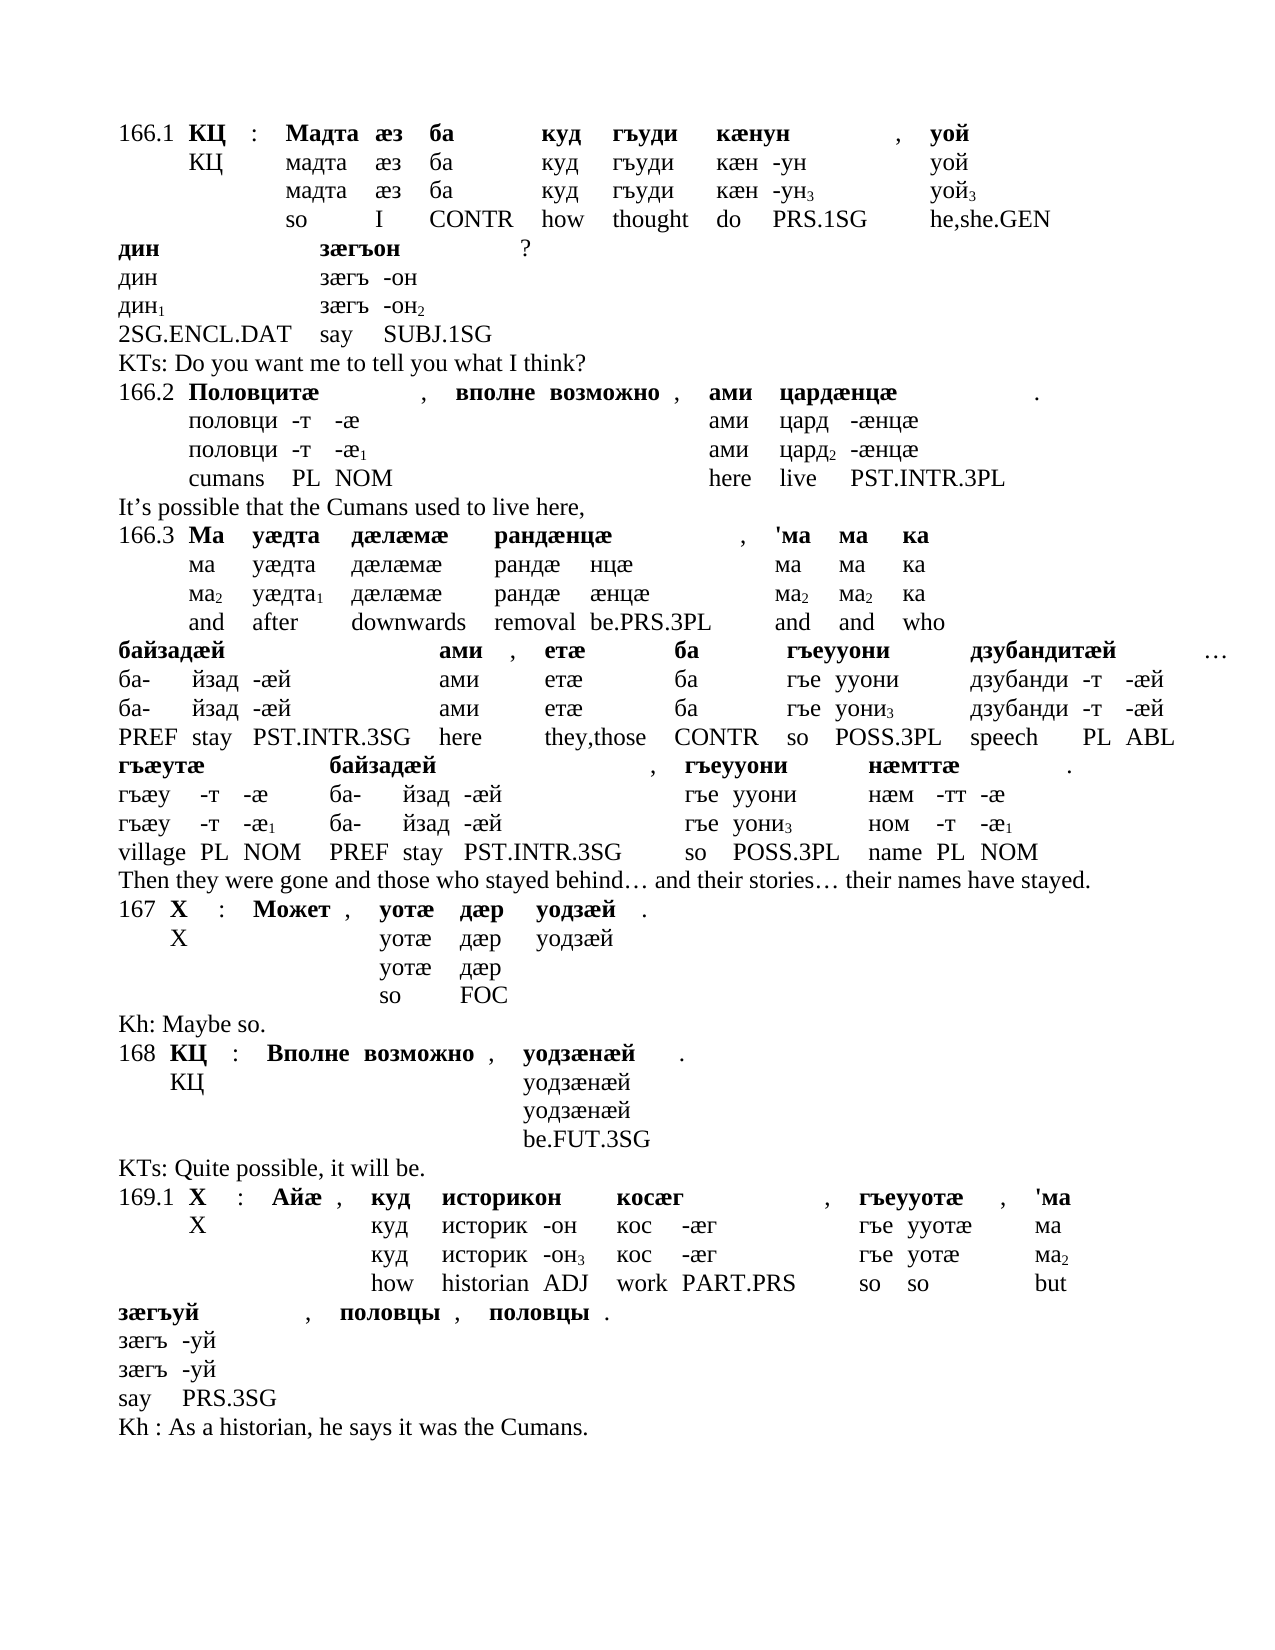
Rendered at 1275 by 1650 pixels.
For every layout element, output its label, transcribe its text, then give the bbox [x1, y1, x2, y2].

text how [371, 1268, 414, 1297]
text -æй [1125, 693, 1176, 722]
text village [118, 837, 186, 866]
text Может [253, 894, 331, 923]
text зæгъ [118, 1354, 168, 1383]
text кос [616, 1239, 668, 1268]
text -æй [253, 693, 411, 722]
text мадта [285, 147, 347, 176]
text ба [429, 147, 514, 176]
text ма2 [774, 578, 811, 607]
text йзад [403, 808, 450, 837]
text гъуди [612, 118, 702, 147]
text he,she.GEN [930, 204, 1051, 233]
text кæн [716, 147, 758, 176]
text рандæ [494, 578, 576, 607]
text -он [383, 262, 492, 291]
text нæм [868, 779, 922, 808]
text уотæ [907, 1239, 972, 1268]
text куд [371, 1211, 414, 1239]
text -он [543, 1211, 589, 1239]
text PST.INTR.3PL [850, 463, 1006, 492]
text . [678, 1038, 699, 1067]
text how [541, 204, 584, 233]
text Вполне [267, 1038, 350, 1067]
text половци [188, 406, 278, 434]
text PRS.3SG [182, 1383, 277, 1412]
text байзадæй [329, 751, 636, 779]
text зæгъ [118, 1326, 168, 1354]
text thought [612, 204, 689, 233]
text -æнцæ [850, 434, 1006, 463]
text мадта [285, 176, 347, 204]
text уодзæй [536, 923, 614, 952]
text ма [1034, 1211, 1069, 1239]
text , [650, 751, 671, 779]
text ба [674, 664, 759, 693]
text Половцитæ [188, 377, 407, 406]
text POSS.3PL [835, 722, 942, 751]
text историк [442, 1211, 529, 1239]
text æнцæ [590, 578, 712, 607]
text возможно [549, 377, 660, 406]
text æз [375, 176, 401, 204]
text -тт [936, 779, 966, 808]
text кæнун [716, 118, 881, 147]
text дин1 [118, 291, 292, 319]
text ма [838, 521, 888, 549]
text here [439, 722, 482, 751]
text , [674, 377, 695, 406]
text ма [774, 549, 811, 578]
text be.PRS.3PL [590, 607, 712, 636]
text PREF [329, 837, 389, 866]
text уæдта [252, 549, 323, 578]
text and [774, 607, 811, 636]
text here [708, 463, 752, 492]
text Айæ [272, 1182, 322, 1211]
text уой3 [930, 176, 1051, 204]
text speech [970, 722, 1069, 751]
text -ун3 [772, 176, 868, 204]
text -æй [253, 664, 411, 693]
text дæлæмæ [351, 521, 480, 549]
text дæлæмæ [351, 578, 466, 607]
text ма2 [838, 578, 875, 607]
text -æ1 [243, 808, 301, 837]
text -он3 [543, 1239, 589, 1268]
text -ун [772, 147, 868, 176]
text ма [188, 549, 224, 578]
text ами [439, 693, 482, 722]
text , [305, 1297, 326, 1326]
text ууони [733, 779, 841, 808]
text -т [292, 406, 321, 434]
text косæг [616, 1182, 810, 1211]
text уæдта [252, 521, 337, 549]
text гъæу [118, 808, 186, 837]
text -т [200, 808, 229, 837]
text Х [169, 923, 191, 952]
text CONTR [674, 722, 759, 751]
text -æг [682, 1239, 796, 1268]
text йзад [192, 664, 239, 693]
text . [1033, 377, 1054, 406]
text : [232, 1038, 253, 1067]
text возможно [364, 1038, 474, 1067]
text 166.2 [118, 377, 174, 406]
text KTs: Quite possible, it will be. [118, 1153, 1249, 1182]
text цард2 [779, 434, 836, 463]
text ADJ [543, 1268, 589, 1297]
text вполне [455, 377, 536, 406]
text PART.PRS [682, 1268, 796, 1297]
text рандæ [494, 549, 576, 578]
text ма2 [1034, 1239, 1069, 1268]
text , [336, 1182, 357, 1211]
text уотæ [379, 952, 432, 981]
text : [218, 894, 239, 923]
text downwards [351, 607, 466, 636]
text ба- [118, 664, 178, 693]
text -æ [980, 779, 1039, 808]
text куд [541, 147, 584, 176]
text -æ [243, 779, 301, 808]
text cumans [188, 463, 278, 492]
text , [421, 377, 442, 406]
text зæгъон [319, 233, 506, 262]
text гъеууони [684, 751, 854, 779]
text ABL [1125, 722, 1176, 751]
text историк [442, 1239, 529, 1268]
text уотæ [379, 894, 446, 923]
text зæгъуй [118, 1297, 291, 1326]
text -æй [464, 808, 622, 837]
text -т [936, 808, 966, 837]
text do [716, 204, 758, 233]
text ба [429, 176, 514, 204]
text -æй [1125, 664, 1176, 693]
text уодзæнæй [523, 1096, 651, 1124]
text нæмттæ [868, 751, 1052, 779]
text Мадта [285, 118, 361, 147]
text кæн [716, 176, 758, 204]
text зæгъ [319, 291, 369, 319]
text It’s possible that the Cumans used to live here, [118, 492, 1249, 521]
text -уй [182, 1354, 277, 1383]
text so [787, 722, 821, 751]
text so [379, 981, 432, 1009]
text , [1000, 1182, 1021, 1211]
text POSS.3PL [733, 837, 841, 866]
text Kh : As a historian, he says it was the Cumans. [118, 1412, 1249, 1441]
text ка [902, 578, 945, 607]
text , [895, 118, 916, 147]
text removal [494, 607, 576, 636]
text NOM [334, 463, 393, 492]
text ба- [329, 808, 389, 837]
text етæ [544, 693, 647, 722]
text ууотæ [907, 1211, 972, 1239]
text рандæнцæ [494, 521, 726, 549]
text CONTR [429, 204, 514, 233]
text Х [188, 1211, 209, 1239]
text дзубанди [970, 693, 1069, 722]
text уодзæнæй [523, 1038, 665, 1067]
text ами [708, 377, 766, 406]
text -æнцæ [850, 406, 1006, 434]
text after [252, 607, 323, 636]
text КЦ [188, 118, 237, 147]
text гъе [787, 693, 821, 722]
text гъæу [118, 779, 186, 808]
text FOC [459, 981, 508, 1009]
text , [509, 636, 531, 664]
text -он2 [383, 291, 492, 319]
text гъæутæ [118, 751, 315, 779]
text , [740, 521, 761, 549]
text -æг [682, 1211, 796, 1239]
text ба [674, 693, 759, 722]
text PL [1082, 722, 1112, 751]
text so [859, 1268, 893, 1297]
text куд [541, 118, 598, 147]
text йзад [403, 779, 450, 808]
text куд [541, 176, 584, 204]
text ? [520, 233, 541, 262]
text куд [371, 1239, 414, 1268]
text половци [188, 434, 278, 463]
text PL [936, 837, 966, 866]
text . [1066, 751, 1087, 779]
text stay [192, 722, 239, 751]
text , [454, 1297, 475, 1326]
text -уй [182, 1326, 277, 1354]
text PST.INTR.3SG [464, 837, 622, 866]
text етæ [544, 636, 660, 664]
text КЦ [188, 147, 223, 176]
text 166.1 [118, 118, 174, 147]
text гъе [859, 1239, 893, 1268]
text stay [403, 837, 450, 866]
text PL [292, 463, 321, 492]
text live [779, 463, 836, 492]
text дæр [459, 952, 508, 981]
text Ма [188, 521, 238, 549]
text йзад [192, 693, 239, 722]
text -æ1 [334, 434, 393, 463]
text , [344, 894, 365, 923]
text гъуди [612, 147, 689, 176]
text 169.1 [118, 1182, 174, 1211]
text дæр [459, 923, 508, 952]
text половцы [489, 1297, 590, 1326]
text : [237, 1182, 258, 1211]
text дæр [459, 894, 522, 923]
text етæ [544, 664, 647, 693]
text гъеууотæ [859, 1182, 986, 1211]
text … [1203, 636, 1228, 664]
text ууони [835, 664, 942, 693]
text so [907, 1268, 972, 1297]
text Х [169, 894, 204, 923]
text SUBJ.1SG [383, 319, 492, 348]
text 168 [118, 1038, 156, 1067]
text цард [779, 406, 836, 434]
text дин [118, 262, 292, 291]
text . [641, 894, 662, 923]
text 'ма [1034, 1182, 1083, 1211]
text 2SG.ENCL.DAT [118, 319, 292, 348]
text уой [930, 147, 1051, 176]
text ами [439, 664, 482, 693]
text кос [616, 1211, 668, 1239]
text -т [200, 779, 229, 808]
text дзубанди [970, 664, 1069, 693]
text but [1034, 1268, 1069, 1297]
text 167 [118, 894, 156, 923]
text ба [429, 118, 528, 147]
text -т [292, 434, 321, 463]
text PRS.1SG [772, 204, 868, 233]
text ма [838, 549, 875, 578]
text ба- [329, 779, 389, 808]
text æз [375, 147, 401, 176]
text , [488, 1038, 509, 1067]
text уæдта1 [252, 578, 323, 607]
text гъуди [612, 176, 689, 204]
text -т [1082, 664, 1112, 693]
text -æ [334, 406, 393, 434]
text уой [930, 118, 1065, 147]
text -т [1082, 693, 1112, 722]
text КЦ [169, 1038, 218, 1067]
text so [285, 204, 347, 233]
text 'ма [774, 521, 825, 549]
text ами [708, 406, 752, 434]
text дзубандитæй [970, 636, 1189, 664]
text NOM [980, 837, 1039, 866]
text ба [674, 636, 773, 664]
text say [319, 319, 369, 348]
text work [616, 1268, 668, 1297]
text уони3 [733, 808, 841, 837]
text уотæ [379, 923, 432, 952]
text КЦ [169, 1067, 204, 1096]
text цардæнцæ [779, 377, 1020, 406]
text уодзæнæй [523, 1067, 651, 1096]
text ами [708, 434, 752, 463]
text , [824, 1182, 845, 1211]
text дæлæмæ [351, 549, 466, 578]
text who [902, 607, 945, 636]
text æз [375, 118, 415, 147]
text name [868, 837, 922, 866]
text be.FUT.3SG [523, 1124, 651, 1153]
text 166.3 [118, 521, 174, 549]
text : [251, 118, 272, 147]
text say [118, 1383, 168, 1412]
text they,those [544, 722, 647, 751]
text PREF [118, 722, 178, 751]
text половцы [339, 1297, 440, 1326]
text Kh: Maybe so. [118, 1009, 1249, 1038]
text уони3 [835, 693, 942, 722]
text . [604, 1297, 625, 1326]
text нцæ [590, 549, 712, 578]
text гъе [684, 779, 719, 808]
text PL [200, 837, 229, 866]
text PST.INTR.3SG [253, 722, 411, 751]
text уодзæй [536, 894, 627, 923]
text байзадæй [118, 636, 425, 664]
text куд [371, 1182, 428, 1211]
text зæгъ [319, 262, 369, 291]
text KTs: Do you want me to tell you what I think? [118, 348, 1249, 377]
text NOM [243, 837, 301, 866]
text ма2 [188, 578, 224, 607]
text дин [118, 233, 306, 262]
text Then they were gone and those who stayed behind… and their stories… their names have stayed. [118, 866, 1249, 894]
text I [375, 204, 401, 233]
text and [838, 607, 875, 636]
text and [188, 607, 224, 636]
text -æй [464, 779, 622, 808]
text гъе [787, 664, 821, 693]
text ами [439, 636, 496, 664]
text гъе [684, 808, 719, 837]
text -æ1 [980, 808, 1039, 837]
text historian [442, 1268, 529, 1297]
text историкон [442, 1182, 603, 1211]
text Х [188, 1182, 223, 1211]
text гъеууони [787, 636, 956, 664]
text ба- [118, 693, 178, 722]
text ном [868, 808, 922, 837]
text гъе [859, 1211, 893, 1239]
text ка [902, 549, 945, 578]
text so [684, 837, 719, 866]
text ка [902, 521, 959, 549]
